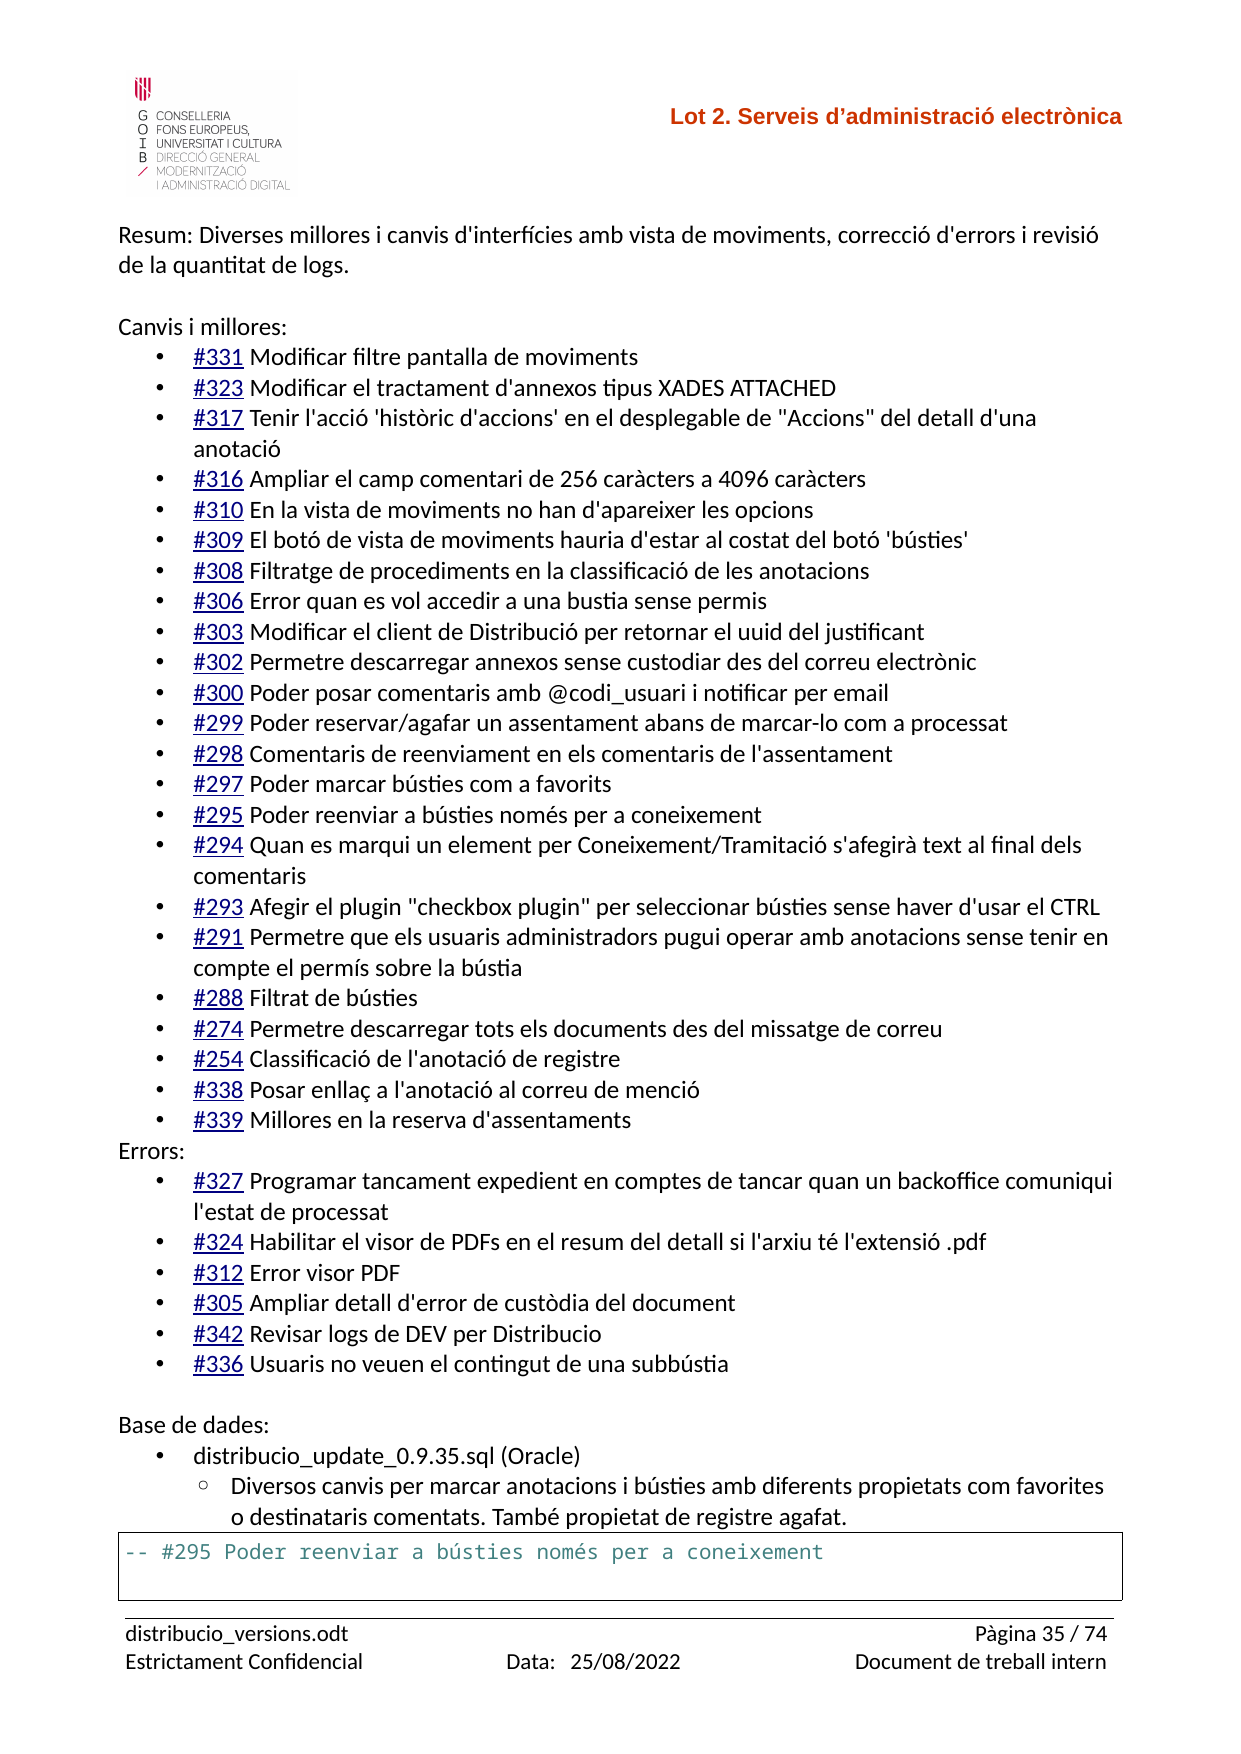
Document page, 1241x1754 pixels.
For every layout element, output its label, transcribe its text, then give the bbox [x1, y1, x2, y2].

list #324 Habilitar el visor de PDFs en el resum del detall si l'arxiu té l'extensió .pdf [156, 1226, 1122, 1257]
list #317 Tenir l'acció 'històric d'accions' en el desplegable de "Accions" del detall d'una anotació [156, 402, 1122, 463]
list #295 Poder reenviar a bústies només per a coneixement [156, 799, 1122, 829]
list #310 En la vista de moviments no han d'apareixer les opcions [156, 494, 1122, 524]
list #342 Revisar logs de DEV per Distribucio [156, 1318, 1122, 1348]
list #331 Modificar filtre pantalla de moviments [156, 341, 1122, 372]
list #323 Modificar el tractament d'annexos tipus XADES ATTACHED [156, 372, 1122, 402]
list #299 Poder reservar/agafar un assentament abans de marcar-lo com a processat [156, 707, 1122, 738]
list #291 Permetre que els usuaris administradors pugui operar amb anotacions sense tenir en compte el permís sobre la bústia [156, 921, 1122, 982]
text Errors: [118, 1135, 1122, 1165]
text Base de dades: [118, 1409, 1122, 1440]
list #336 Usuaris no veuen el contingut de una subbústia [156, 1348, 1122, 1379]
list #327 Programar tancament expedient en comptes de tancar quan un backoffice comuniqui l'estat de processat [156, 1165, 1122, 1226]
list #303 Modificar el client de Distribució per retornar el uuid del justificant [156, 616, 1122, 646]
list #294 Quan es marqui un element per Coneixement/Tramitació s'afegirà text al final dels comentaris [156, 829, 1122, 891]
list #297 Poder marcar bústies com a favorits [156, 768, 1122, 799]
list #298 Comentaris de reenviament en els comentaris de l'assentament [156, 738, 1122, 768]
list #288 Filtrat de bústies [156, 982, 1122, 1013]
list #339 Millores en la reserva d'assentaments [156, 1104, 1122, 1135]
list #306 Error quan es vol accedir a una bustia sense permis [156, 585, 1122, 616]
text Canvis i millores: [118, 311, 1122, 341]
text Resum: Diverses millores i canvis d'interfícies amb vista de moviments, correcció d'errors i revisió de la quantitat de logs. [118, 219, 1122, 280]
list #308 Filtratge de procediments en la classificació de les anotacions [156, 555, 1122, 585]
list Diversos canvis per marcar anotacions i bústies amb diferents propietats com favorites o destinataris comentats. També propietat de registre agafat. [193, 1471, 1122, 1532]
list distribucio_update_0.9.35.sql (Oracle) [156, 1440, 1122, 1471]
list #316 Ampliar el camp comentari de 256 caràcters a 4096 caràcters [156, 463, 1122, 494]
list #302 Permetre descarregar annexos sense custodiar des del correu electrònic [156, 646, 1122, 677]
list #254 Classificació de l'anotació de registre [156, 1043, 1122, 1074]
list #312 Error visor PDF [156, 1257, 1122, 1287]
list #338 Posar enllaç a l'anotació al correu de menció [156, 1074, 1122, 1104]
picture [126, 70, 299, 197]
list #300 Poder posar comentaris amb @codi_usuari i notificar per email [156, 677, 1122, 707]
list #293 Afegir el plugin "checkbox plugin" per seleccionar bústies sense haver d'usar el CTRL [156, 891, 1122, 921]
list #305 Ampliar detall d'error de custòdia del document [156, 1287, 1122, 1318]
list #274 Permetre descarregar tots els documents des del missatge de correu [156, 1013, 1122, 1043]
list #309 El botó de vista de moviments hauria d'estar al costat del botó 'bústies' [156, 524, 1122, 555]
table_header -- #295 Poder reenviar a bústies només per a coneixement [119, 1533, 1122, 1600]
